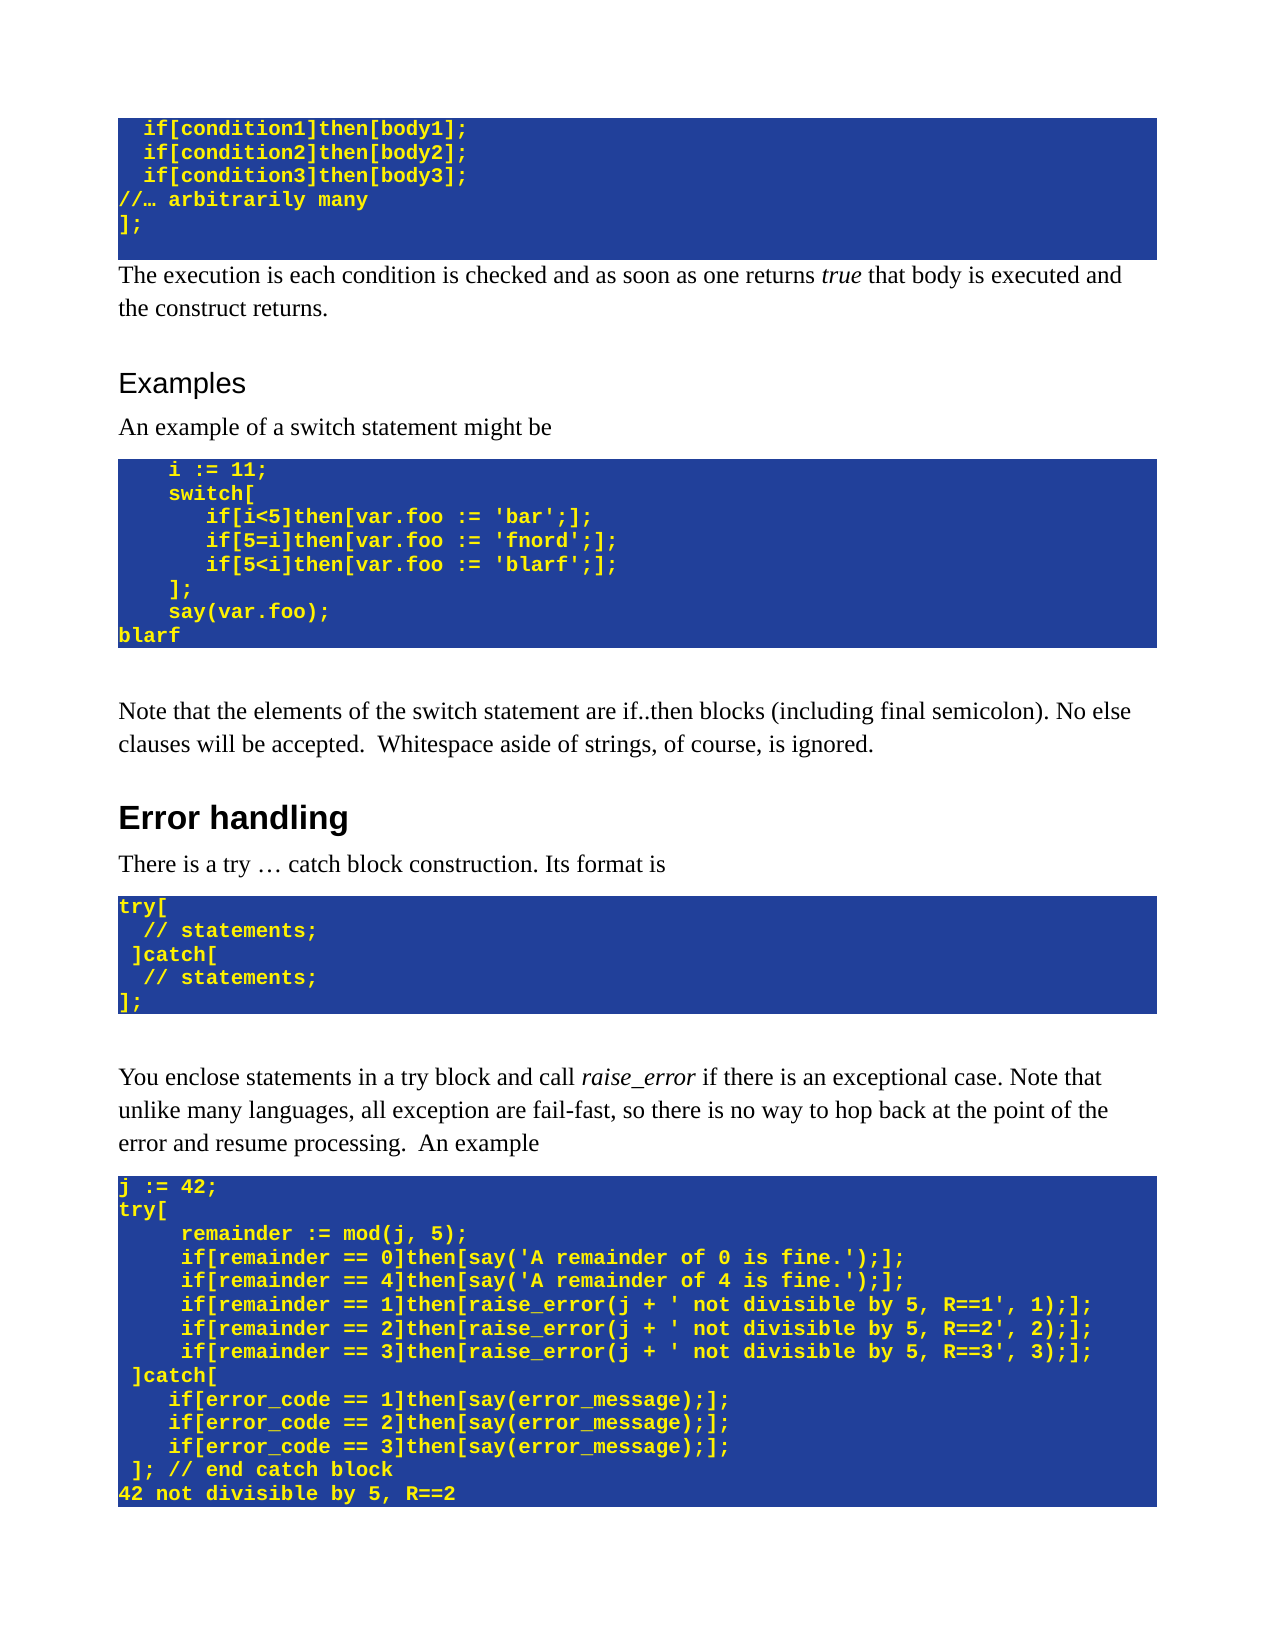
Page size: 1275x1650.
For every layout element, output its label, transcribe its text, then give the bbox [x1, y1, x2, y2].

text if[condition3]then[body3]; [118, 165, 1157, 189]
text if[condition1]then[body1]; [118, 118, 1157, 142]
text Note that the elements of the switch statement are if..then blocks (including final semicolon). No else clauses will be accepted. Whitespace aside of strings, of course, is ignored. [118, 696, 1157, 758]
text ]catch[ [118, 943, 1157, 967]
text ]; [118, 991, 1157, 1014]
text try[ [118, 1199, 1157, 1223]
subtitle Examples [118, 366, 1157, 399]
text if[remainder == 3]then[raise_error(j + ' not divisible by 5, R==3', 3);]; [118, 1341, 1157, 1365]
text You enclose statements in a try block and call raise_error if there is an exceptional case. Note that unlike many languages, all exception are fail-fast, so there is no way to hop back at the point of the error and resume processing. An example [118, 1062, 1157, 1157]
text if[i<5]then[var.foo := 'bar';]; [118, 507, 1157, 530]
text ]; [118, 213, 1157, 236]
text //… arbitrarily many [118, 189, 1157, 213]
text j := 42; [118, 1176, 1157, 1199]
text // statements; [118, 967, 1157, 991]
text if[5<i]then[var.foo := 'blarf';]; [118, 554, 1157, 577]
subtitle Error handling [118, 797, 1157, 836]
text if[condition2]then[body2]; [118, 142, 1157, 165]
text 42 not divisible by 5, R==2 [118, 1483, 1157, 1507]
text if[5=i]then[var.foo := 'fnord';]; [118, 530, 1157, 554]
text if[error_code == 2]then[say(error_message);]; [118, 1412, 1157, 1436]
text try[ [118, 896, 1157, 920]
text There is a try … catch block construction. Its format is [118, 849, 1157, 877]
text blarf [118, 625, 1157, 648]
text if[error_code == 3]then[say(error_message);]; [118, 1436, 1157, 1459]
text if[remainder == 1]then[raise_error(j + ' not divisible by 5, R==1', 1);]; [118, 1294, 1157, 1318]
text switch[ [118, 483, 1157, 507]
text say(var.foo); [118, 601, 1157, 625]
text The execution is each condition is checked and as soon as one returns true that body is executed and the construct returns. [118, 260, 1157, 322]
text if[error_code == 1]then[say(error_message);]; [118, 1388, 1157, 1412]
text i := 11; [118, 459, 1157, 483]
text ]catch[ [118, 1365, 1157, 1388]
text if[remainder == 2]then[raise_error(j + ' not divisible by 5, R==2', 2);]; [118, 1318, 1157, 1341]
text ]; [118, 577, 1157, 601]
text ]; // end catch block [118, 1459, 1157, 1483]
text An example of a switch statement might be [118, 412, 1157, 440]
text remainder := mod(j, 5); [118, 1223, 1157, 1247]
text // statements; [118, 920, 1157, 943]
text if[remainder == 4]then[say('A remainder of 4 is fine.');]; [118, 1270, 1157, 1294]
text if[remainder == 0]then[say('A remainder of 0 is fine.');]; [118, 1247, 1157, 1270]
